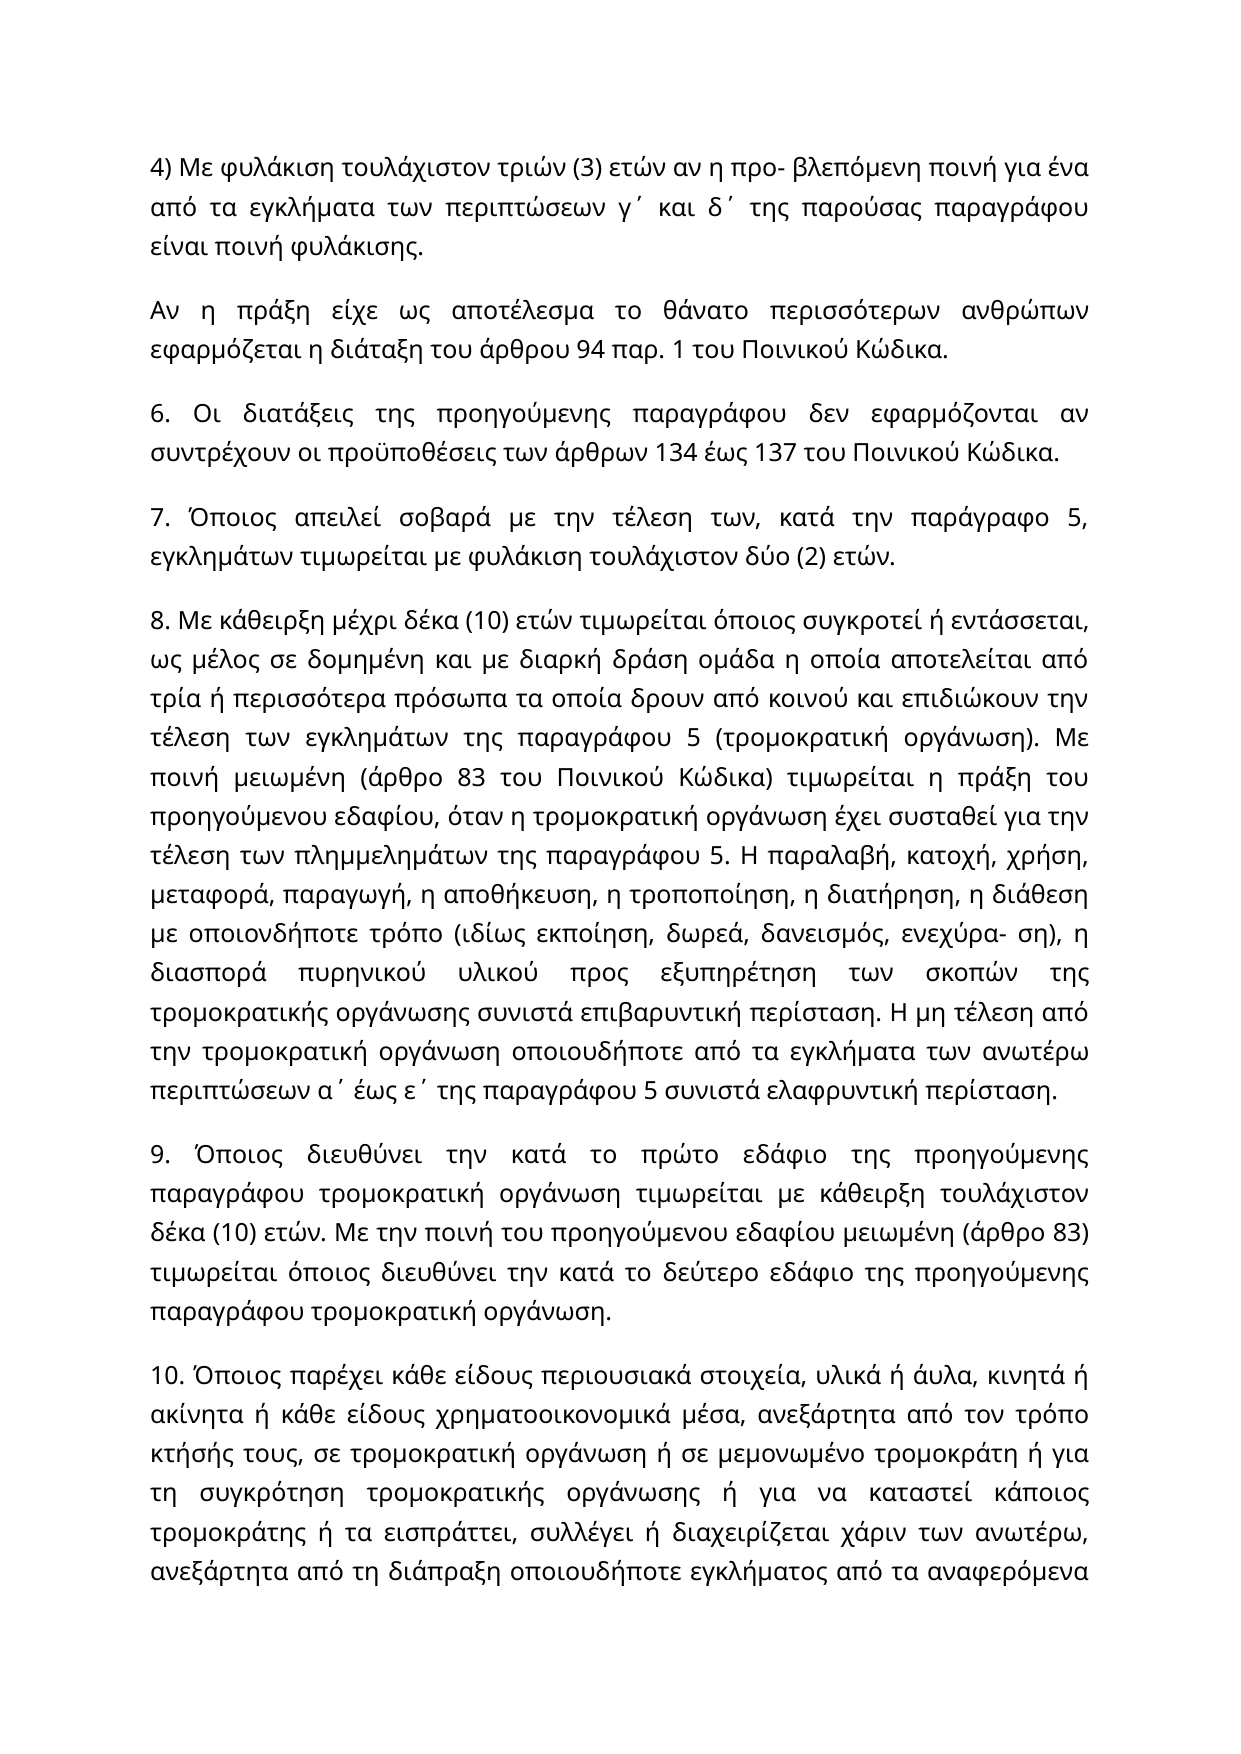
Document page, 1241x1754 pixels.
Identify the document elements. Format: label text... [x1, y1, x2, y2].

text 9. Όποιος διευθύνει την κατά το πρώτο εδάφιο της προηγούμενης παραγράφου τρομοκρατική οργάνωση τιμωρείται με κάθειρξη τουλάχιστον δέκα (10) ετών. Με την ποινή του προηγούμενου εδαφίου μειωμένη (άρθρο 83) τιμωρείται όποιος διευθύνει την κατά το δεύτερο εδάφιο της προηγούμενης παραγράφου τρομοκρατική οργάνωση. [150, 1137, 1090, 1327]
text Αν η πράξη είχε ως αποτέλεσμα το θάνατο περισσότερων ανθρώπων εφαρμόζεται η διάταξη του άρθρου 94 παρ. 1 του Ποινικού Κώδικα. [150, 292, 1090, 366]
text 8. Με κάθειρξη μέχρι δέκα (10) ετών τιμωρείται όποιος συγκροτεί ή εντάσσεται, ως μέλος σε δομημένη και με διαρκή δράση ομάδα η οποία αποτελείται από τρία ή περισσότερα πρόσωπα τα οποία δρουν από κοινού και επιδιώκουν την τέλεση των εγκλημάτων της παραγράφου 5 (τρομοκρατική οργάνωση). Με ποινή μειωμένη (άρθρο 83 του Ποινικού Κώδικα) τιμωρείται η πράξη του προηγούμενου εδαφίου, όταν η τρομοκρατική οργάνωση έχει συσταθεί για την τέλεση των πλημμελημάτων της παραγράφου 5. Η παραλαβή, κατοχή, χρήση, μεταφορά, παραγωγή, η αποθήκευση, η τροποποίηση, η διατήρηση, η διάθεση με οποιονδήποτε τρόπο (ιδίως εκποίηση, δωρεά, δανεισμός, ενεχύρα- ση), η διασπορά πυρηνικού υλικού προς εξυπηρέτηση των σκοπών της τρομοκρατικής οργάνωσης συνιστά επιβαρυντική περίσταση. Η μη τέλεση από την τρομοκρατική οργάνωση οποιουδήποτε από τα εγκλήματα των ανωτέρω περιπτώσεων α΄ έως ε΄ της παραγράφου 5 συνιστά ελαφρυντική περίσταση. [150, 602, 1090, 1107]
text 6. Οι διατάξεις της προηγούμενης παραγράφου δεν εφαρμόζονται αν συντρέχουν οι προϋποθέσεις των άρθρων 134 έως 137 του Ποινικού Κώδικα. [150, 396, 1090, 469]
text 7. Όποιος απειλεί σοβαρά με την τέλεση των, κατά την παράγραφο 5, εγκλημάτων τιμωρείται με φυλάκιση τουλάχιστον δύο (2) ετών. [150, 499, 1090, 572]
text 4) Με φυλάκιση τουλάχιστον τριών (3) ετών αν η προ- βλεπόμενη ποινή για ένα από τα εγκλήματα των περιπτώσεων γ΄ και δ΄ της παρούσας παραγράφου είναι ποινή φυλάκισης. [150, 150, 1090, 262]
text 10. Όποιος παρέχει κάθε είδους περιουσιακά στοιχεία, υλικά ή άυλα, κινητά ή ακίνητα ή κάθε είδους χρηματοοικονομικά μέσα, ανεξάρτητα από τον τρόπο κτήσής τους, σε τρομοκρατική οργάνωση ή σε μεμονωμένο τρομοκράτη ή για τη συγκρότηση τρομοκρατικής οργάνωσης ή για να καταστεί κάποιος τρομοκράτης ή τα εισπράττει, συλλέγει ή διαχειρίζεται χάριν των ανωτέρω, ανεξάρτητα από τη διάπραξη οποιουδήποτε εγκλήματος από τα αναφερόμενα [150, 1357, 1090, 1587]
